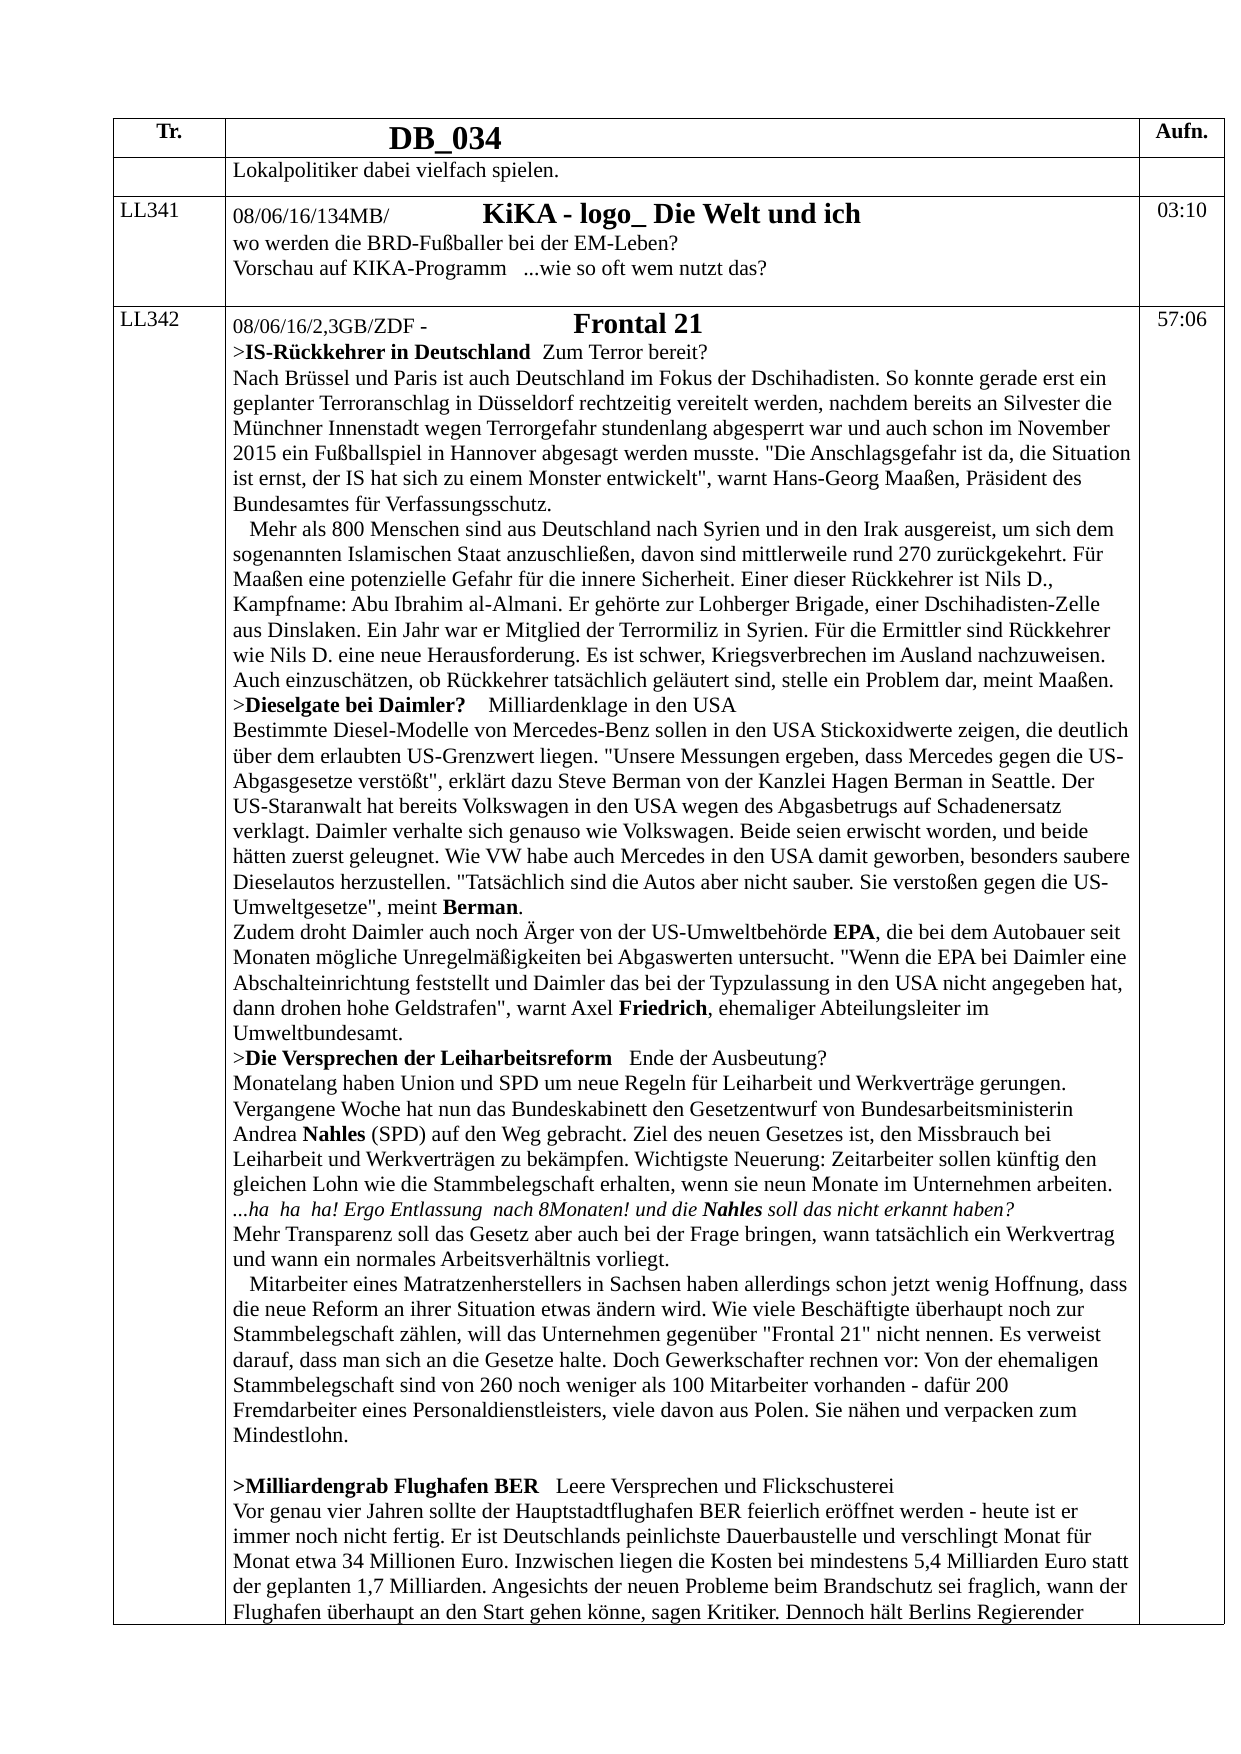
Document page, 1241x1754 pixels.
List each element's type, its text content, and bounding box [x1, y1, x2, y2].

table_cell LL341 [114, 197, 225, 306]
table_cell Lokalpolitiker dabei vielfach spielen. [226, 158, 1139, 196]
table_header Tr. [114, 119, 225, 157]
table_cell LL342 [114, 307, 225, 1624]
table_cell 03:10 [1140, 197, 1224, 306]
table_cell 08/06/16/2,3GB/ZDF - Frontal 21 >IS-Rückkehrer in Deutschland Zum Terror bereit? Nach Brüssel und Paris ist auch Deutschland im Fokus der Dschihadisten. So konnte gerade erst ein geplanter Terroranschlag in Düsseldorf rechtzeitig vereitelt werden, nachdem bereits an Silvester die Münchner Innenstadt wegen Terrorgefahr stundenlang abgesperrt war und auch schon im November 2015 ein Fußballspiel in Hannover abgesagt werden musste. "Die Anschlagsgefahr ist da, die Situation ist ernst, der IS hat sich zu einem Monster entwickelt", warnt Hans-Georg Maaßen, Präsident des Bundesamtes für Verfassungsschutz. Mehr als 800 Menschen sind aus Deutschland nach Syrien und in den Irak ausgereist, um sich dem sogenannten Islamischen Staat anzuschließen, davon sind mittlerweile rund 270 zurückgekehrt. Für Maaßen eine potenzielle Gefahr für die innere Sicherheit. Einer dieser Rückkehrer ist Nils D., Kampfname: Abu Ibrahim al-Almani. Er gehörte zur Lohberger Brigade, einer Dschihadisten-Zelle aus Dinslaken. Ein Jahr war er Mitglied der Terrormiliz in Syrien. Für die Ermittler sind Rückkehrer wie Nils D. eine neue Herausforderung. Es ist schwer, Kriegsverbrechen im Ausland nachzuweisen. Auch einzuschätzen, ob Rückkehrer tatsächlich geläutert sind, stelle ein Problem dar, meint Maaßen. >Dieselgate bei Daimler? Milliardenklage in den USA Bestimmte Diesel-Modelle von Mercedes-Benz sollen in den USA Stickoxidwerte zeigen, die deutlich über dem erlaubten US-Grenzwert liegen. "Unsere Messungen ergeben, dass Mercedes gegen die US-Abgasgesetze verstößt", erklärt dazu Steve Berman von der Kanzlei Hagen Berman in Seattle. Der US-Staranwalt hat bereits Volkswagen in den USA wegen des Abgasbetrugs auf Schadenersatz verklagt. Daimler verhalte sich genauso wie Volkswagen. Beide seien erwischt worden, und beide hätten zuerst geleugnet. Wie VW habe auch Mercedes in den USA damit geworben, besonders saubere Dieselautos herzustellen. "Tatsächlich sind die Autos aber nicht sauber. Sie verstoßen gegen die US-Umweltgesetze", meint Berman. Zudem droht Daimler auch noch Ärger von der US-Umweltbehörde EPA, die bei dem Autobauer seit Monaten mögliche Unregelmäßigkeiten bei Abgaswerten untersucht. "Wenn die EPA bei Daimler eine Abschalteinrichtung feststellt und Daimler das bei der Typzulassung in den USA nicht angegeben hat, dann drohen hohe Geldstrafen", warnt Axel Friedrich, ehemaliger Abteilungsleiter im Umweltbundesamt. >Die Versprechen der Leiharbeitsreform Ende der Ausbeutung? Monatelang haben Union und SPD um neue Regeln für Leiharbeit und Werkverträge gerungen. Vergangene Woche hat nun das Bundeskabinett den Gesetzentwurf von Bundesarbeitsministerin Andrea Nahles (SPD) auf den Weg gebracht. Ziel des neuen Gesetzes ist, den Missbrauch bei Leiharbeit und Werkverträgen zu bekämpfen. Wichtigste Neuerung: Zeitarbeiter sollen künftig den gleichen Lohn wie die Stammbelegschaft erhalten, wenn sie neun Monate im Unternehmen arbeiten. ...ha ha ha! Ergo Entlassung nach 8Monaten! und die Nahles soll das nicht erkannt haben? Mehr Transparenz soll das Gesetz aber auch bei der Frage bringen, wann tatsächlich ein Werkvertrag und wann ein normales Arbeitsverhältnis vorliegt. Mitarbeiter eines Matratzenherstellers in Sachsen haben allerdings schon jetzt wenig Hoffnung, dass die neue Reform an ihrer Situation etwas ändern wird. Wie viele Beschäftigte überhaupt noch zur Stammbelegschaft zählen, will das Unternehmen gegenüber "Frontal 21" nicht nennen. Es verweist darauf, dass man sich an die Gesetze halte. Doch Gewerkschafter rechnen vor: Von der ehemaligen Stammbelegschaft sind von 260 noch weniger als 100 Mitarbeiter vorhanden - dafür 200 Fremdarbeiter eines Personaldienstleisters, viele davon aus Polen. Sie nähen und verpacken zum Mindestlohn. >Milliardengrab Flughafen BER Leere Versprechen und Flickschusterei Vor genau vier Jahren sollte der Hauptstadtflughafen BER feierlich eröffnet werden - heute ist er immer noch nicht fertig. Er ist Deutschlands peinlichste Dauerbaustelle und verschlingt Monat für Monat etwa 34 Millionen Euro. Inzwischen liegen die Kosten bei mindestens 5,4 Milliarden Euro statt der geplanten 1,7 Milliarden. Angesichts der neuen Probleme beim Brandschutz sei fraglich, wann der Flughafen überhaupt an den Start gehen könne, sagen Kritiker. Dennoch hält Berlins Regierender [226, 307, 1139, 1624]
table_cell [114, 158, 225, 196]
table_cell 08/06/16/134MB/ KiKA - logo_ Die Welt und ich wo werden die BRD-Fußballer bei der EM-Leben? Vorschau auf KIKA-Programm ...wie so oft wem nutzt das? [226, 197, 1139, 306]
table_header Aufn. [1140, 119, 1224, 157]
table_header DB_034 [226, 119, 1139, 157]
table_cell 57:06 [1140, 307, 1224, 1624]
table_cell [1140, 158, 1224, 196]
